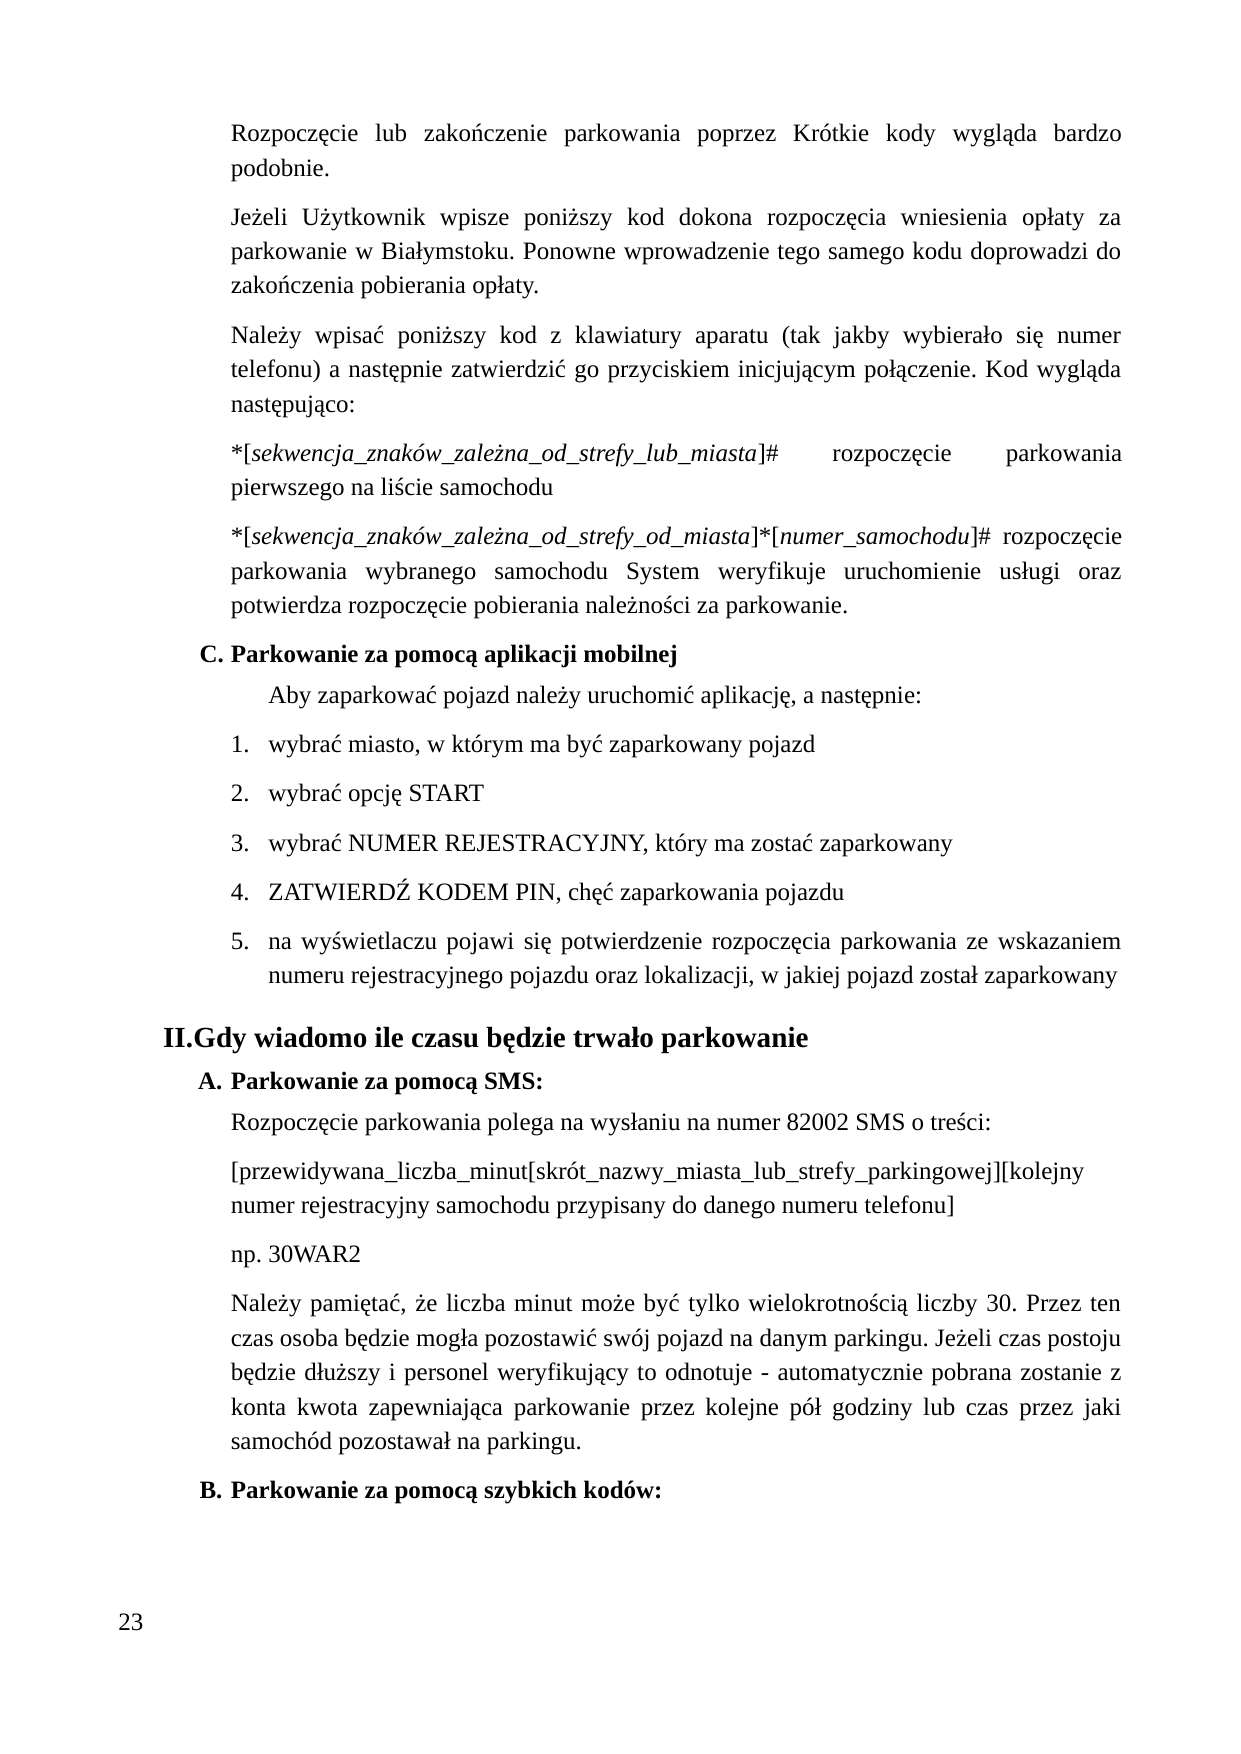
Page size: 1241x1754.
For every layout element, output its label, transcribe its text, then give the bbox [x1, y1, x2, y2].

list wybrać opcję START [231, 778, 1122, 807]
list *[sekwencja_znaków_zależna_od_strefy_lub_miasta]# rozpoczęcie parkowania pierwszego na liście samochodu [193, 438, 1122, 501]
list wybrać miasto, w którym ma być zaparkowany pojazd [231, 729, 1122, 758]
list ZATWIERDŹ KODEM PIN, chęć zaparkowania pojazdu [231, 877, 1122, 905]
subtitle Gdy wiadomo ile czasu będzie trwało parkowanie [156, 1020, 1122, 1053]
list Parkowanie za pomocą SMS: [193, 1066, 1122, 1094]
list Należy pamiętać, że liczba minut może być tylko wielokrotnością liczby 30. Przez ten czas osoba będzie mogła pozostawić swój pojazd na danym parkingu. Jeżeli czas postoju będzie dłuższy i personel weryfikujący to odnotuje - automatycznie pobrana zostanie z konta kwota zapewniająca parkowanie przez kolejne pół godziny lub czas przez jaki samochód pozostawał na parkingu. [193, 1288, 1122, 1455]
list *[sekwencja_znaków_zależna_od_strefy_od_miasta]*[numer_samochodu]# rozpoczęcie parkowania wybranego samochodu System weryfikuje uruchomienie usługi oraz potwierdza rozpoczęcie pobierania należności za parkowanie. [193, 521, 1122, 619]
list Parkowanie za pomocą aplikacji mobilnej [193, 639, 1122, 668]
list np. 30WAR2 [193, 1239, 1122, 1268]
list Rozpoczęcie parkowania polega na wysłaniu na numer 82002 SMS o treści: [193, 1107, 1122, 1136]
list Parkowanie za pomocą szybkich kodów: [193, 1476, 1122, 1504]
list Aby zaparkować pojazd należy uruchomić aplikację, a następnie: [231, 680, 1122, 709]
list wybrać NUMER REJESTRACYJNY, który ma zostać zaparkowany [231, 828, 1122, 856]
list [przewidywana_liczba_minut[skrót_nazwy_miasta_lub_strefy_parkingowej][kolejny numer rejestracyjny samochodu przypisany do danego numeru telefonu] [193, 1156, 1122, 1219]
list Rozpoczęcie lub zakończenie parkowania poprzez Krótkie kody wygląda bardzo podobnie. [193, 118, 1122, 181]
list Jeżeli Użytkownik wpisze poniższy kod dokona rozpoczęcia wniesienia opłaty za parkowanie w Białymstoku. Ponowne wprowadzenie tego samego kodu doprowadzi do zakończenia pobierania opłaty. [193, 202, 1122, 299]
list Należy wpisać poniższy kod z klawiatury aparatu (tak jakby wybierało się numer telefonu) a następnie zatwierdzić go przyciskiem inicjującym połączenie. Kod wygląda następująco: [193, 320, 1122, 417]
list na wyświetlaczu pojawi się potwierdzenie rozpoczęcia parkowania ze wskazaniem numeru rejestracyjnego pojazdu oraz lokalizacji, w jakiej pojazd został zaparkowany [231, 926, 1122, 989]
